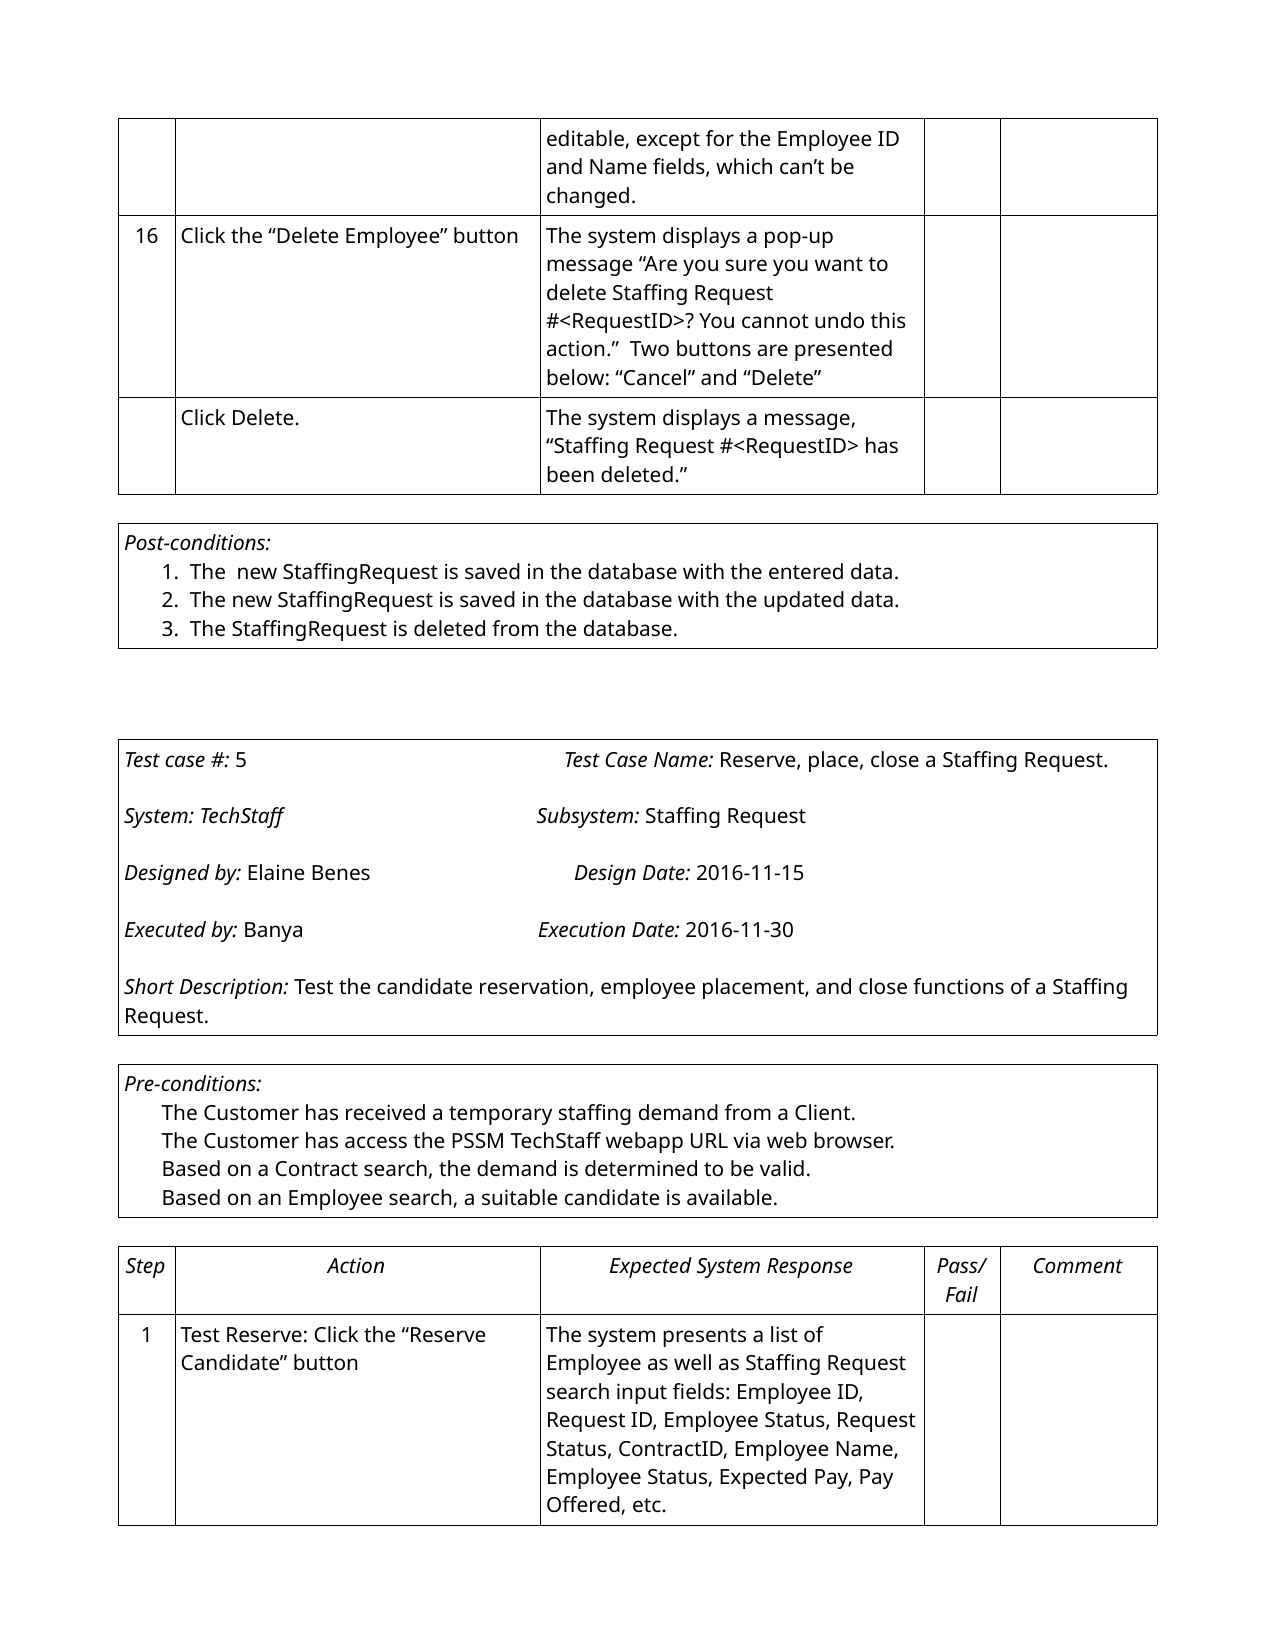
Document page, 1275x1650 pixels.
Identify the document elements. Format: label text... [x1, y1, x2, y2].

table_header Pre-conditions: The Customer has received a temporary staffing demand from a Client. The Customer has access the PSSM TechStaff webapp URL via web browser. Based on a Contract search, the demand is determined to be valid. Based on an Employee search, a suitable candidate is available. [119, 1065, 1157, 1217]
table_header Comment [1001, 1247, 1157, 1314]
table_cell 16 [119, 216, 175, 397]
table_header Expected System Response [541, 1247, 924, 1314]
table_cell 1 [119, 1315, 175, 1525]
table_header Step [119, 1247, 175, 1314]
table_cell [925, 398, 1000, 494]
table_cell [925, 119, 1000, 215]
table_cell [1001, 1315, 1157, 1525]
table_cell [119, 119, 175, 215]
table_cell editable, except for the Employee ID and Name fields, which can’t be changed. [541, 119, 924, 215]
table_cell The system displays a pop-up message “Are you sure you want to delete Staffing Request #<RequestID>? You cannot undo this action.” Two buttons are presented below: “Cancel” and “Delete” [541, 216, 924, 397]
table_cell Click Delete. [176, 398, 540, 494]
table_cell Click the “Delete Employee” button [176, 216, 540, 397]
table_cell [1001, 119, 1157, 215]
table_cell [119, 398, 175, 494]
table_cell [925, 216, 1000, 397]
table_cell [1001, 216, 1157, 397]
table_header Post-conditions: 1. The new StaffingRequest is saved in the database with the entered data. 2. The new StaffingRequest is saved in the database with the updated data. 3. The StaffingRequest is deleted from the database. [119, 524, 1157, 648]
table_header Test case #: 5 Test Case Name: Reserve, place, close a Staffing Request. System: TechStaff Subsystem: Staffing Request Designed by: Elaine Benes Design Date: 2016-11-15 Executed by: Banya Execution Date: 2016-11-30 Short Description: Test the candidate reservation, employee placement, and close functions of a Staffing Request. [119, 740, 1157, 1035]
table_header Pass/ Fail [925, 1247, 1000, 1314]
table_cell [176, 119, 540, 215]
table_cell [925, 1315, 1000, 1525]
table_cell The system presents a list of Employee as well as Staffing Request search input fields: Employee ID, Request ID, Employee Status, Request Status, ContractID, Employee Name, Employee Status, Expected Pay, Pay Offered, etc. [541, 1315, 924, 1525]
table_cell The system displays a message, “Staffing Request #<RequestID> has been deleted.” [541, 398, 924, 494]
table_cell Test Reserve: Click the “Reserve Candidate” button [176, 1315, 540, 1525]
table_cell [1001, 398, 1157, 494]
table_header Action [176, 1247, 540, 1314]
